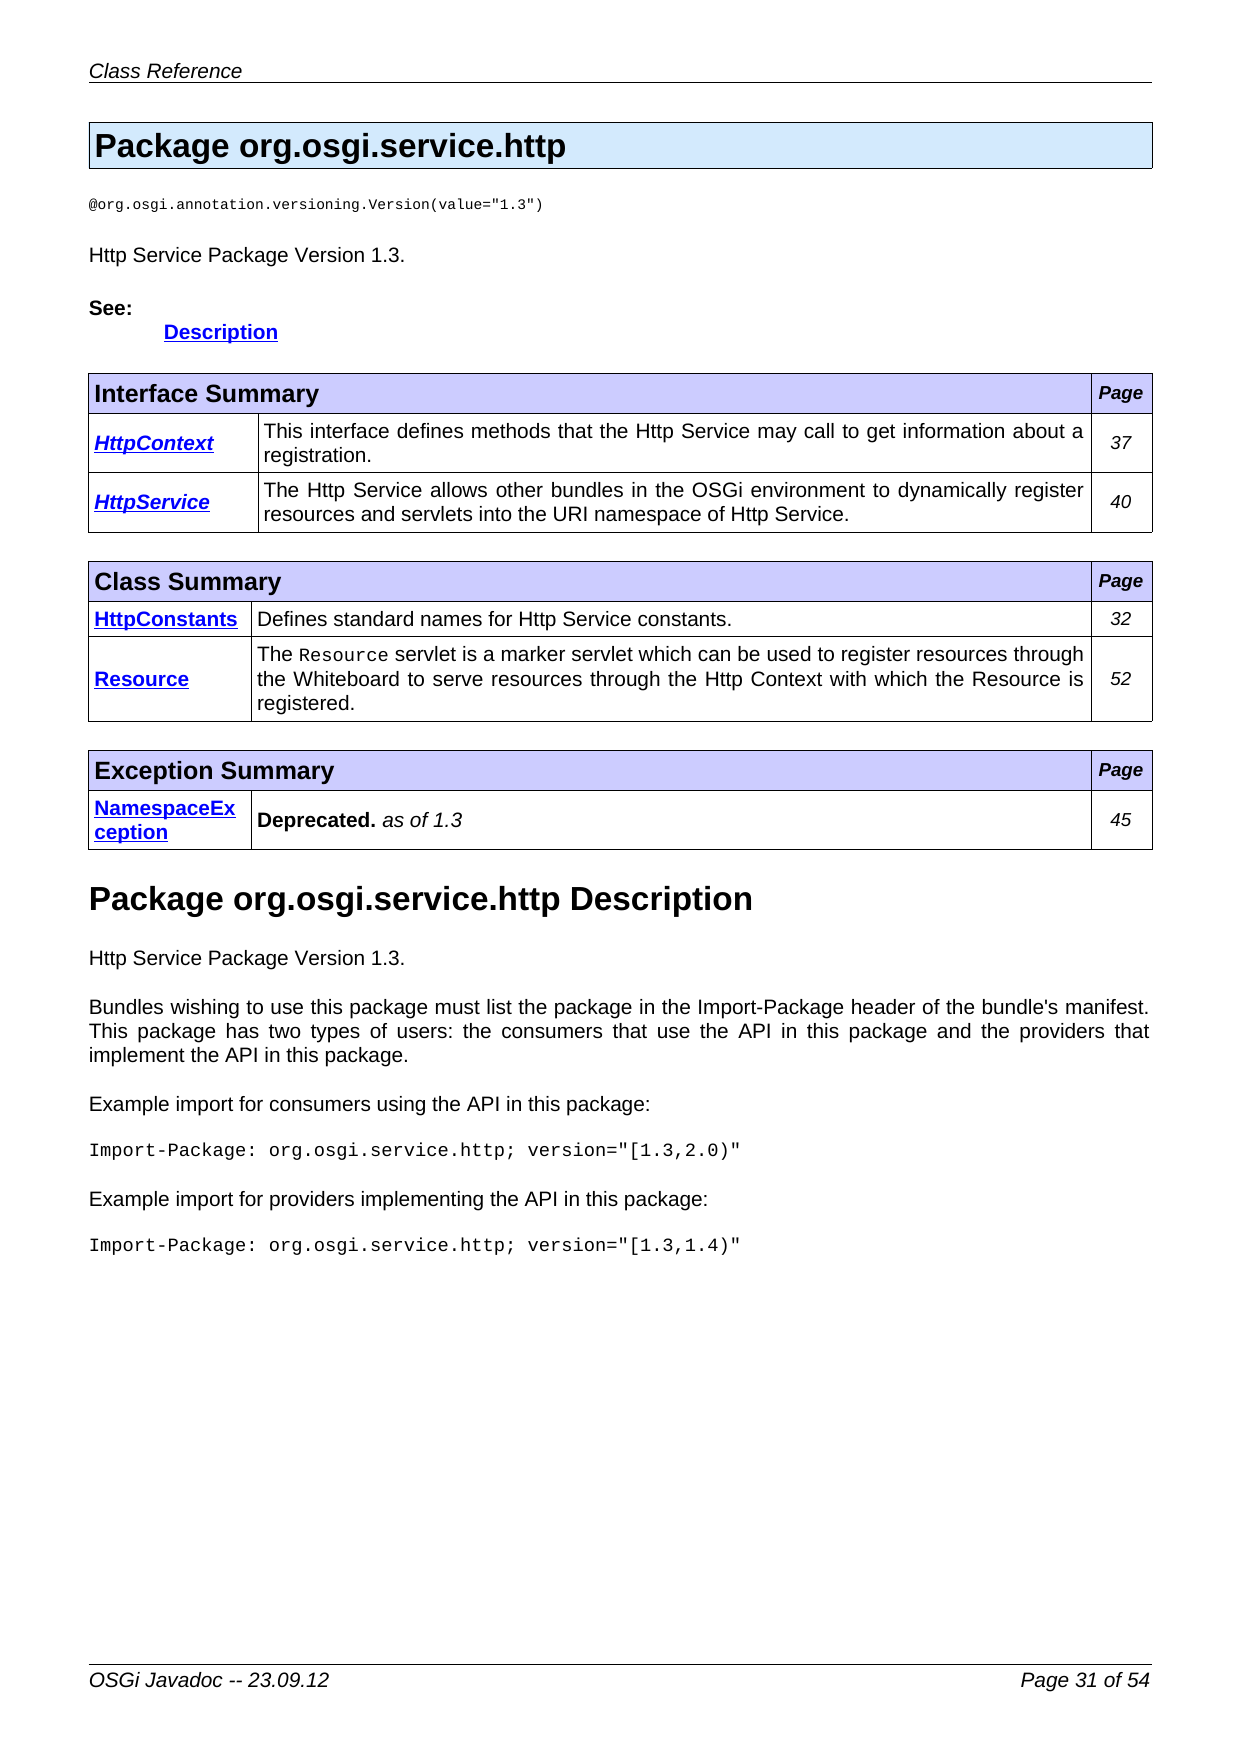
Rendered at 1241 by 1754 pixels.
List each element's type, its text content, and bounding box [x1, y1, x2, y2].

text Package org.osgi.service.http Description [88, 879, 1152, 917]
table_cell Defines standard names for Http Service constants. [252, 602, 1091, 636]
table_cell The Http Service allows other bundles in the OSGi environment to dynamically register resources and servlets into the URI namespace of Http Service. [259, 473, 1091, 532]
text Example import for consumers using the API in this package: [88, 1092, 1152, 1116]
table_header Class Summary [89, 562, 1091, 601]
text Description [163, 320, 1152, 344]
text Http Service Package Version 1.3. [88, 946, 1152, 970]
table_header Page [1092, 751, 1152, 790]
table_cell NamespaceException [89, 791, 251, 849]
table_cell 38 [1092, 473, 1152, 532]
text Import-Package: org.osgi.service.http; version="[1.3,2.0)" [88, 1141, 1152, 1162]
table_cell Resource [89, 637, 251, 721]
table_cell The Resource servlet is a marker servlet which can be used to register resources through the Whiteboard to serve resources through the Http Context with which the Resource is registered. [252, 637, 1091, 721]
text Example import for providers implementing the API in this package: [88, 1187, 1152, 1211]
table_cell Deprecated. as of 1.3 [252, 791, 1091, 849]
table_cell HttpService [89, 473, 258, 532]
table_cell This interface defines methods that the Http Service may call to get information about a registration. [259, 414, 1091, 472]
text Import-Package: org.osgi.service.http; version="[1.3,1.4)" [88, 1236, 1152, 1257]
table_cell 31 [1092, 602, 1152, 636]
table_header Page [1092, 562, 1152, 601]
text Bundles wishing to use this package must list the package in the Import-Package header of the bundle's manifest. This package has two types of users: the consumers that use the API in this package and the providers that implement the API in this package. [88, 995, 1152, 1067]
table_header Page [1092, 374, 1152, 413]
subtitle Package org.osgi.service.http [90, 123, 1152, 168]
table_cell 35 [1092, 414, 1152, 472]
table_cell 42 [1092, 791, 1152, 849]
table_cell HttpContext [89, 414, 258, 472]
text @org.osgi.annotation.versioning.Version(value="1.3") [88, 197, 1152, 213]
table_cell HttpConstants [89, 602, 251, 636]
table_header Exception Summary [89, 751, 1091, 790]
table_cell 49 [1092, 637, 1152, 721]
table_header Interface Summary [89, 374, 1091, 413]
text Http Service Package Version 1.3. [88, 243, 1152, 267]
text See: [88, 296, 1152, 320]
